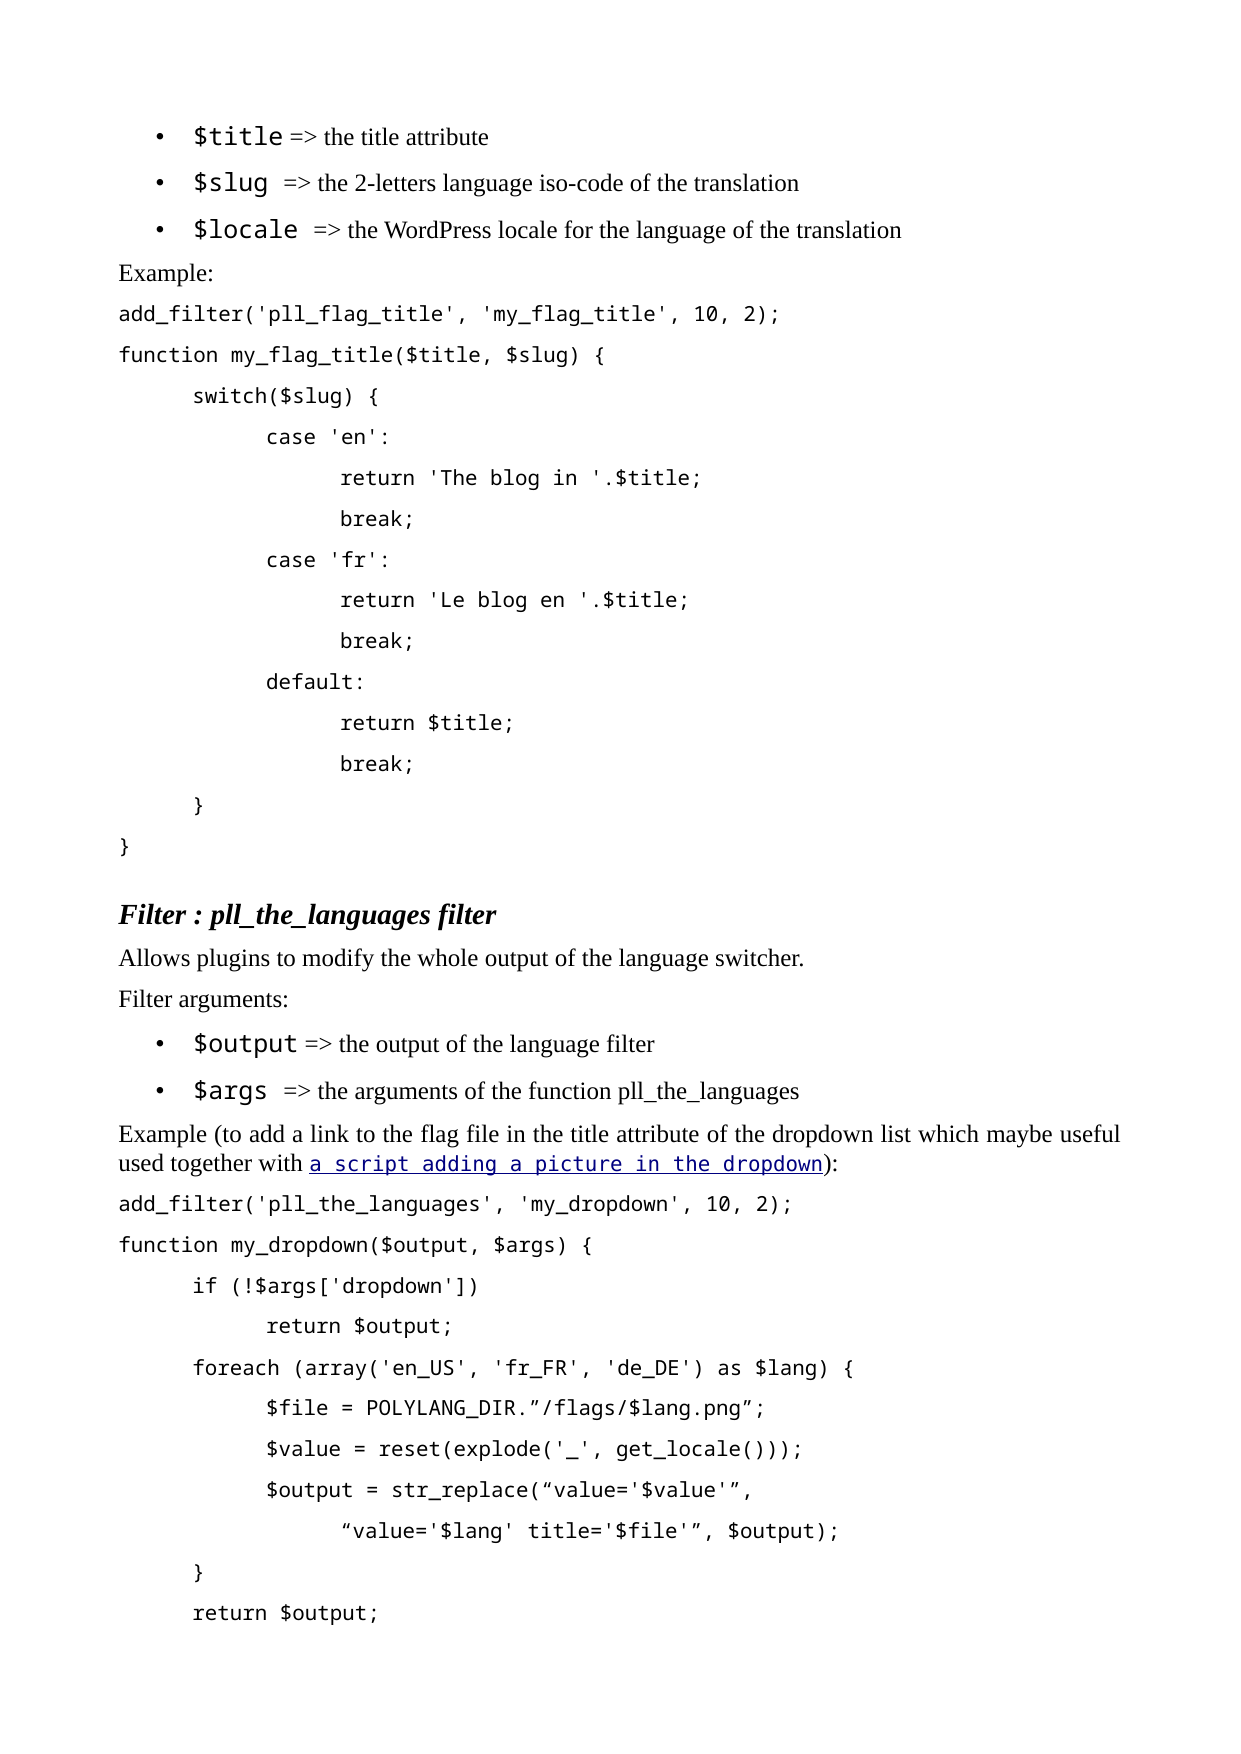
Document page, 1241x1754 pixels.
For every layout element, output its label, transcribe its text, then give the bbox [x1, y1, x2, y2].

text foreach (array('en_US', 'fr_FR', 'de_DE') as $lang) { [118, 1353, 1122, 1381]
text add_filter('pll_the_languages', 'my_dropdown', 10, 2); [118, 1189, 1122, 1217]
text default: [118, 667, 1122, 696]
text Filter arguments: [118, 984, 1122, 1013]
text break; [118, 504, 1122, 532]
list $title => the title attribute [156, 118, 1122, 152]
list $output => the output of the language filter [156, 1026, 1122, 1060]
list $slug => the 2-letters language iso-code of the translation [156, 165, 1122, 199]
text “value='$lang' title='$file'”, $output); [118, 1516, 1122, 1545]
text Allows plugins to modify the whole output of the language switcher. [118, 943, 1122, 972]
list $args => the arguments of the function pll_the_languages [156, 1072, 1122, 1106]
subtitle Filter : pll_the_languages filter [118, 897, 1122, 931]
text return $output; [118, 1598, 1122, 1627]
text add_filter('pll_flag_title', 'my_flag_title', 10, 2); [118, 299, 1122, 327]
text break; [118, 627, 1122, 655]
text Example (to add a link to the flag file in the title attribute of the dropdown list which maybe useful used together with a script adding a picture in the dropdown): [118, 1119, 1122, 1176]
text return $title; [118, 708, 1122, 737]
text case 'fr': [118, 545, 1122, 573]
text function my_flag_title($title, $slug) { [118, 340, 1122, 368]
text Example: [118, 258, 1122, 287]
text return $output; [118, 1312, 1122, 1340]
text $value = reset(explode('_', get_locale())); [118, 1434, 1122, 1463]
text $file = POLYLANG_DIR.”/flags/$lang.png”; [118, 1393, 1122, 1422]
text case 'en': [118, 422, 1122, 450]
text $output = str_replace(“value='$value'”, [118, 1475, 1122, 1504]
text } [118, 790, 1122, 819]
text } [118, 1557, 1122, 1586]
text switch($slug) { [118, 381, 1122, 409]
text function my_dropdown($output, $args) { [118, 1230, 1122, 1258]
text } [118, 831, 1122, 860]
text return 'Le blog en '.$title; [118, 586, 1122, 614]
text if (!$args['dropdown']) [118, 1271, 1122, 1299]
list $locale => the WordPress locale for the language of the translation [156, 211, 1122, 245]
text return 'The blog in '.$title; [118, 463, 1122, 491]
text break; [118, 749, 1122, 778]
